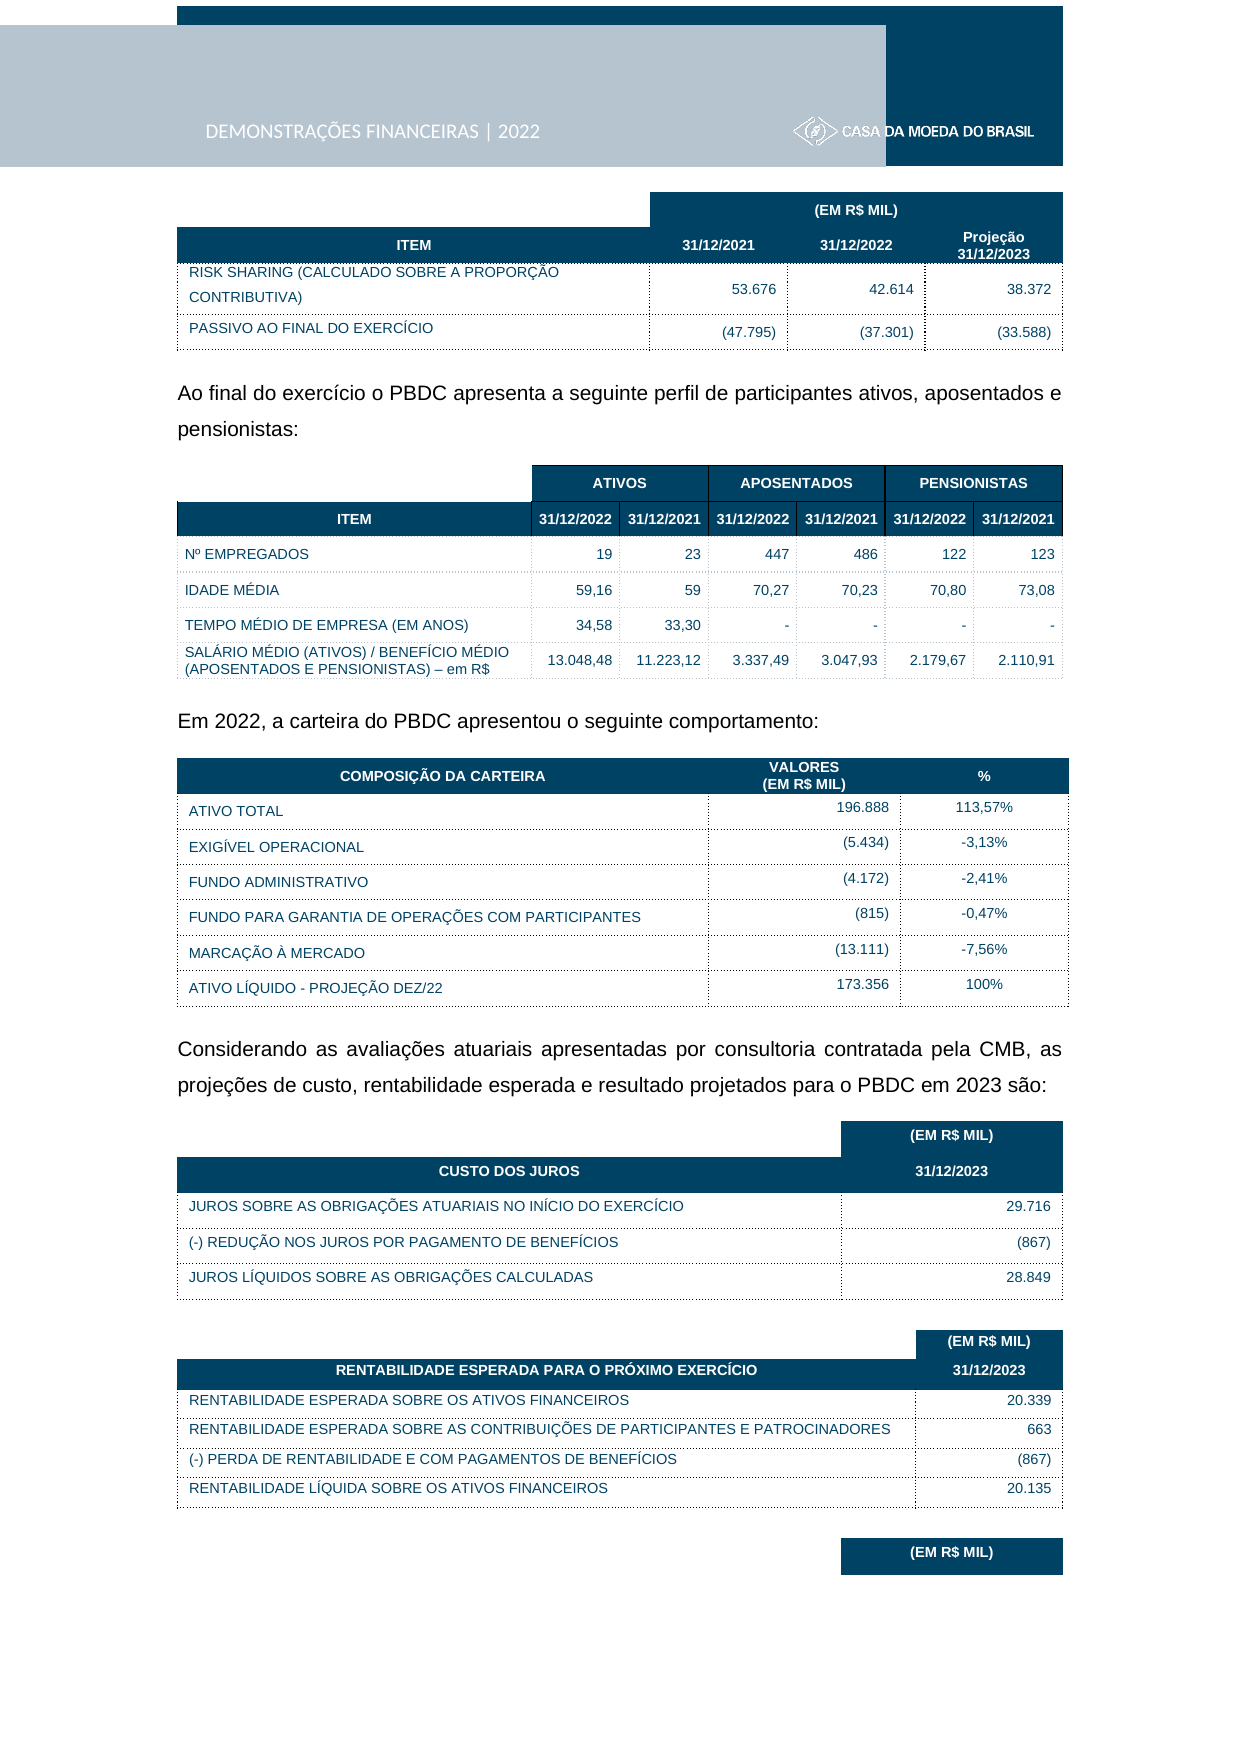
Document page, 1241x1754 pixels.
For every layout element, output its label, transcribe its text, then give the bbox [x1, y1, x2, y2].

table_cell 38.372 [925, 263, 1062, 314]
table_cell ATIVO TOTAL [177, 794, 708, 828]
table_cell (867) [916, 1448, 1062, 1477]
table_cell 20.339 [916, 1390, 1062, 1418]
table_cell 31/12/2022 [788, 228, 924, 263]
table_cell JUROS SOBRE AS OBRIGAÇÕES ATUARIAIS NO INÍCIO DO EXERCÍCIO [177, 1193, 841, 1228]
table_cell RENTABILIDADE LÍQUIDA SOBRE OS ATIVOS FINANCEIROS [178, 1477, 916, 1507]
table_cell ITEM [178, 502, 531, 536]
text Em 2022, a carteira do PBDC apresentou o seguinte comportamento: [177, 709, 1063, 733]
table_cell 53.676 [650, 263, 787, 314]
table_cell 59 [620, 571, 708, 607]
table_cell 663 [916, 1418, 1062, 1448]
table_cell FUNDO ADMINISTRATIVO [177, 864, 708, 899]
table_cell 23 [620, 536, 708, 571]
table_cell (33.588) [925, 314, 1062, 349]
table_header [178, 1330, 916, 1359]
table_header (EM R$ MIL) [841, 1539, 1062, 1574]
table_cell 20.135 [916, 1477, 1062, 1507]
table_cell - [796, 607, 885, 642]
table_cell 28.849 [841, 1263, 1062, 1298]
table_cell 42.614 [787, 263, 925, 314]
table_header [177, 1538, 841, 1574]
table_cell 31/12/2021 [620, 502, 708, 536]
table_cell PASSIVO AO FINAL DO EXERCÍCIO [178, 314, 650, 349]
table_cell 196.888 [708, 794, 900, 828]
table_cell 31/12/2021 [650, 228, 787, 263]
table_cell 33,30 [620, 607, 708, 642]
table_cell 31/12/2022 [886, 502, 973, 536]
table_cell (867) [841, 1228, 1062, 1263]
text Ao final do exercício o PBDC apresenta a seguinte perfil de participantes ativos, aposentados e pensionistas: [177, 381, 1063, 441]
table_cell MARCAÇÃO À MERCADO [177, 935, 708, 970]
table_cell RENTABILIDADE ESPERADA SOBRE OS ATIVOS FINANCEIROS [178, 1390, 916, 1418]
table_header (EM R$ MIL) [841, 1123, 1062, 1157]
table_header COMPOSIÇÃO DA CARTEIRA [178, 759, 708, 793]
table_cell 2.179,67 [885, 642, 973, 678]
table_cell 31/12/2023 [916, 1360, 1062, 1389]
table_cell RENTABILIDADE ESPERADA SOBRE AS CONTRIBUIÇÕES DE PARTICIPANTES E PATROCINADORES [178, 1418, 916, 1448]
table_cell 113,57% [900, 794, 1068, 828]
table_cell -2,41% [900, 864, 1068, 899]
table_cell 11.223,12 [620, 642, 708, 678]
table_cell 19 [531, 536, 619, 571]
table_cell 31/12/2021 [974, 502, 1062, 536]
table_cell SALÁRIO MÉDIO (ATIVOS) / BENEFÍCIO MÉDIO (APOSENTADOS E PENSIONISTAS) – em R$ [177, 642, 531, 678]
table_cell 59,16 [531, 571, 619, 607]
table_cell 3.047,93 [796, 642, 885, 678]
table_header PENSIONISTAS [886, 466, 1062, 501]
table_cell (-) PERDA DE RENTABILIDADE E COM PAGAMENTOS DE BENEFÍCIOS [178, 1448, 916, 1477]
table_header (EM R$ MIL) [650, 193, 1062, 227]
table_cell -3,13% [900, 829, 1068, 864]
table_cell -0,47% [900, 899, 1068, 935]
table_cell 31/12/2021 [797, 502, 884, 536]
table_cell 447 [708, 536, 796, 571]
table_cell -7,56% [900, 935, 1068, 970]
table_cell IDADE MÉDIA [177, 571, 531, 607]
table_cell 70,23 [796, 571, 885, 607]
text Considerando as avaliações atuariais apresentadas por consultoria contratada pela CMB, as projeções de custo, rentabilidade esperada e resultado projetados para o PBDC em 2023 são: [177, 1037, 1063, 1097]
table_cell 34,58 [531, 607, 619, 642]
table_cell 486 [796, 536, 885, 571]
table_header APOSENTADOS [709, 466, 884, 501]
table_cell 173.356 [708, 970, 900, 1006]
table_cell (5.434) [708, 829, 900, 864]
table_cell - [885, 607, 973, 642]
table_cell Projeção 31/12/2023 [926, 228, 1062, 263]
table_cell 31/12/2023 [842, 1158, 1062, 1192]
table_header [178, 466, 531, 501]
table_cell (37.301) [787, 314, 925, 349]
table_cell 122 [885, 536, 973, 571]
table_cell TEMPO MÉDIO DE EMPRESA (EM ANOS) [177, 607, 531, 642]
table_cell - [708, 607, 796, 642]
table_cell ATIVO LÍQUIDO - PROJEÇÃO DEZ/22 [177, 970, 708, 1006]
table_cell EXIGÍVEL OPERACIONAL [177, 829, 708, 864]
table_header ATIVOS [532, 466, 708, 501]
table_cell 31/12/2022 [709, 502, 796, 536]
table_cell CUSTO DOS JUROS [178, 1157, 841, 1192]
table_header VALORES (EM R$ MIL) [709, 759, 900, 793]
table_cell (47.795) [650, 314, 787, 349]
table_cell 29.716 [841, 1193, 1062, 1228]
table_cell (13.111) [708, 935, 900, 970]
table_cell 123 [974, 536, 1062, 571]
table_cell 70,27 [708, 571, 796, 607]
table_cell (4.172) [708, 864, 900, 899]
table_header (EM R$ MIL) [916, 1331, 1062, 1359]
table_cell (815) [708, 899, 900, 935]
table_header % [901, 759, 1068, 793]
table_cell RISK SHARING (CALCULADO SOBRE A PROPORÇÃO CONTRIBUTIVA) [178, 263, 650, 314]
table_cell 31/12/2022 [532, 502, 619, 536]
table_cell 100% [900, 970, 1068, 1006]
table_cell RENTABILIDADE ESPERADA PARA O PRÓXIMO EXERCÍCIO [178, 1359, 915, 1389]
table_cell 2.110,91 [974, 642, 1062, 678]
table_cell 73,08 [974, 571, 1062, 607]
table_cell 70,80 [885, 571, 973, 607]
table_cell JUROS LÍQUIDOS SOBRE AS OBRIGAÇÕES CALCULADAS [177, 1263, 841, 1298]
table_cell - [974, 607, 1062, 642]
table_header [178, 192, 650, 227]
table_cell (-) REDUÇÃO NOS JUROS POR PAGAMENTO DE BENEFÍCIOS [177, 1228, 841, 1263]
table_cell 13.048,48 [531, 642, 619, 678]
table_cell Nº EMPREGADOS [177, 536, 531, 571]
table_cell FUNDO PARA GARANTIA DE OPERAÇÕES COM PARTICIPANTES [177, 899, 708, 935]
table_cell ITEM [178, 227, 649, 263]
table_cell 3.337,49 [708, 642, 796, 678]
table_header [177, 1121, 841, 1157]
